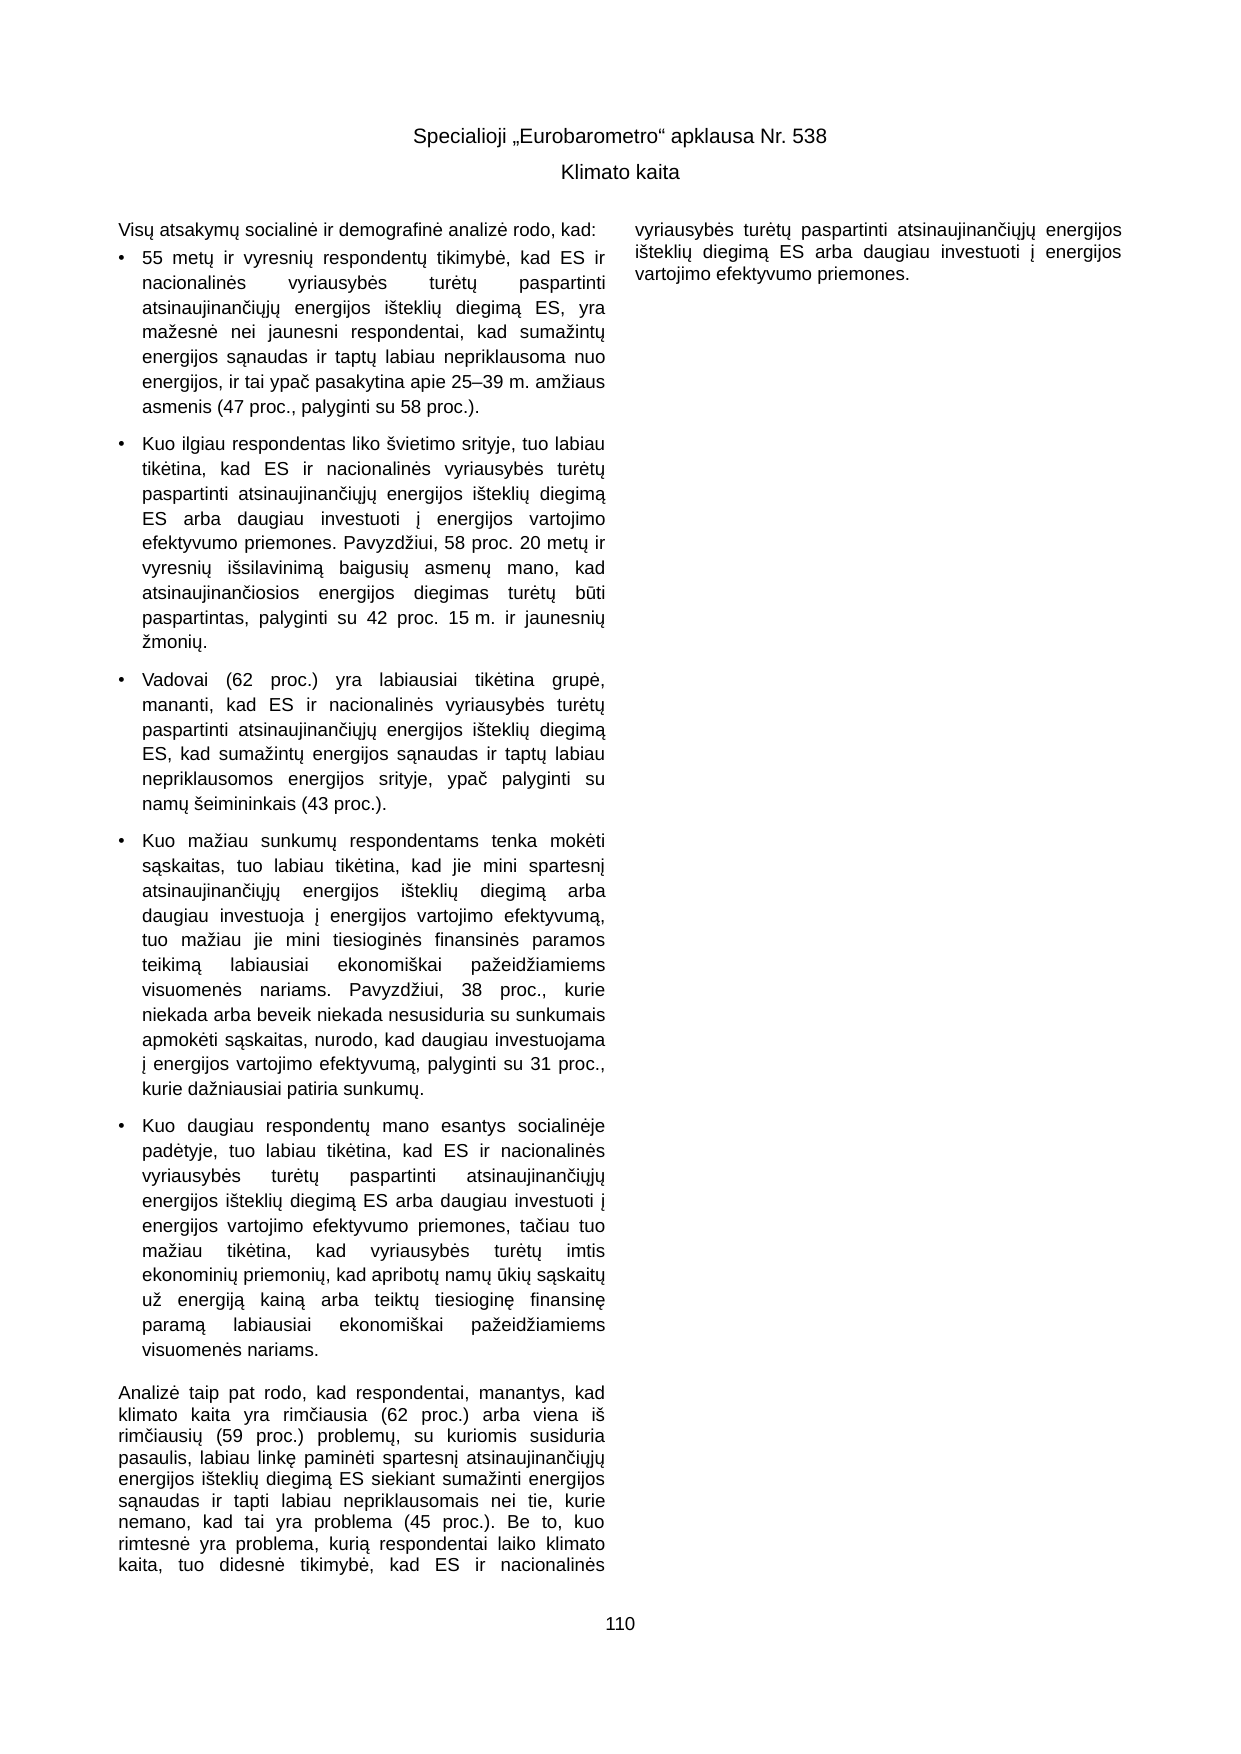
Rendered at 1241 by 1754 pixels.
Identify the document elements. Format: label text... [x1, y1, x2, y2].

list Kuo mažiau sunkumų respondentams tenka mokėti sąskaitas, tuo labiau tikėtina, kad jie mini spartesnį atsinaujinančiųjų energijos išteklių diegimą arba daugiau investuoja į energijos vartojimo efektyvumą, tuo mažiau jie mini tiesioginės finansinės paramos teikimą labiausiai ekonomiškai pažeidžiamiems visuomenės nariams. Pavyzdžiui, 38 proc., kurie niekada arba beveik niekada nesusiduria su sunkumais apmokėti sąskaitas, nurodo, kad daugiau investuojama į energijos vartojimo efektyvumą, palyginti su 31 proc., kurie dažniausiai patiria sunkumų. [118, 830, 605, 1099]
text Analizė taip pat rodo, kad respondentai, manantys, kad klimato kaita yra rimčiausia (62 proc.) arba viena iš rimčiausių (59 proc.) problemų, su kuriomis susiduria pasaulis, labiau linkę paminėti spartesnį atsinaujinančiųjų energijos išteklių diegimą ES siekiant sumažinti energijos sąnaudas ir tapti labiau nepriklausomais nei tie, kurie nemano, kad tai yra problema (45 proc.). Be to, kuo rimtesnė yra problema, kurią respondentai laiko klimato kaita, tuo didesnė tikimybė, kad ES ir nacionalinės [118, 1382, 605, 1576]
text Visų atsakymų socialinė ir demografinė analizė rodo, kad: [118, 219, 605, 241]
list 55 metų ir vyresnių respondentų tikimybė, kad ES ir nacionalinės vyriausybės turėtų paspartinti atsinaujinančiųjų energijos išteklių diegimą ES, yra mažesnė nei jaunesni respondentai, kad sumažintų energijos sąnaudas ir taptų labiau nepriklausoma nuo energijos, ir tai ypač pasakytina apie 25–39 m. amžiaus asmenis (47 proc., palyginti su 58 proc.). [118, 247, 605, 417]
text vyriausybės turėtų paspartinti atsinaujinančiųjų energijos išteklių diegimą ES arba daugiau investuoti į energijos vartojimo efektyvumo priemones. [635, 219, 1122, 284]
list Kuo ilgiau respondentas liko švietimo srityje, tuo labiau tikėtina, kad ES ir nacionalinės vyriausybės turėtų paspartinti atsinaujinančiųjų energijos išteklių diegimą ES arba daugiau investuoti į energijos vartojimo efektyvumo priemones. Pavyzdžiui, 58 proc. 20 metų ir vyresnių išsilavinimą baigusių asmenų mano, kad atsinaujinančiosios energijos diegimas turėtų būti paspartintas, palyginti su 42 proc. 15 m. ir jaunesnių žmonių. [118, 433, 605, 653]
list Kuo daugiau respondentų mano esantys socialinėje padėtyje, tuo labiau tikėtina, kad ES ir nacionalinės vyriausybės turėtų paspartinti atsinaujinančiųjų energijos išteklių diegimą ES arba daugiau investuoti į energijos vartojimo efektyvumo priemones, tačiau tuo mažiau tikėtina, kad vyriausybės turėtų imtis ekonominių priemonių, kad apribotų namų ūkių sąskaitų už energiją kainą arba teiktų tiesioginę finansinę paramą labiausiai ekonomiškai pažeidžiamiems visuomenės nariams. [118, 1115, 605, 1360]
list Vadovai (62 proc.) yra labiausiai tikėtina grupė, mananti, kad ES ir nacionalinės vyriausybės turėtų paspartinti atsinaujinančiųjų energijos išteklių diegimą ES, kad sumažintų energijos sąnaudas ir taptų labiau nepriklausomos energijos srityje, ypač palyginti su namų šeimininkais (43 proc.). [118, 669, 605, 814]
